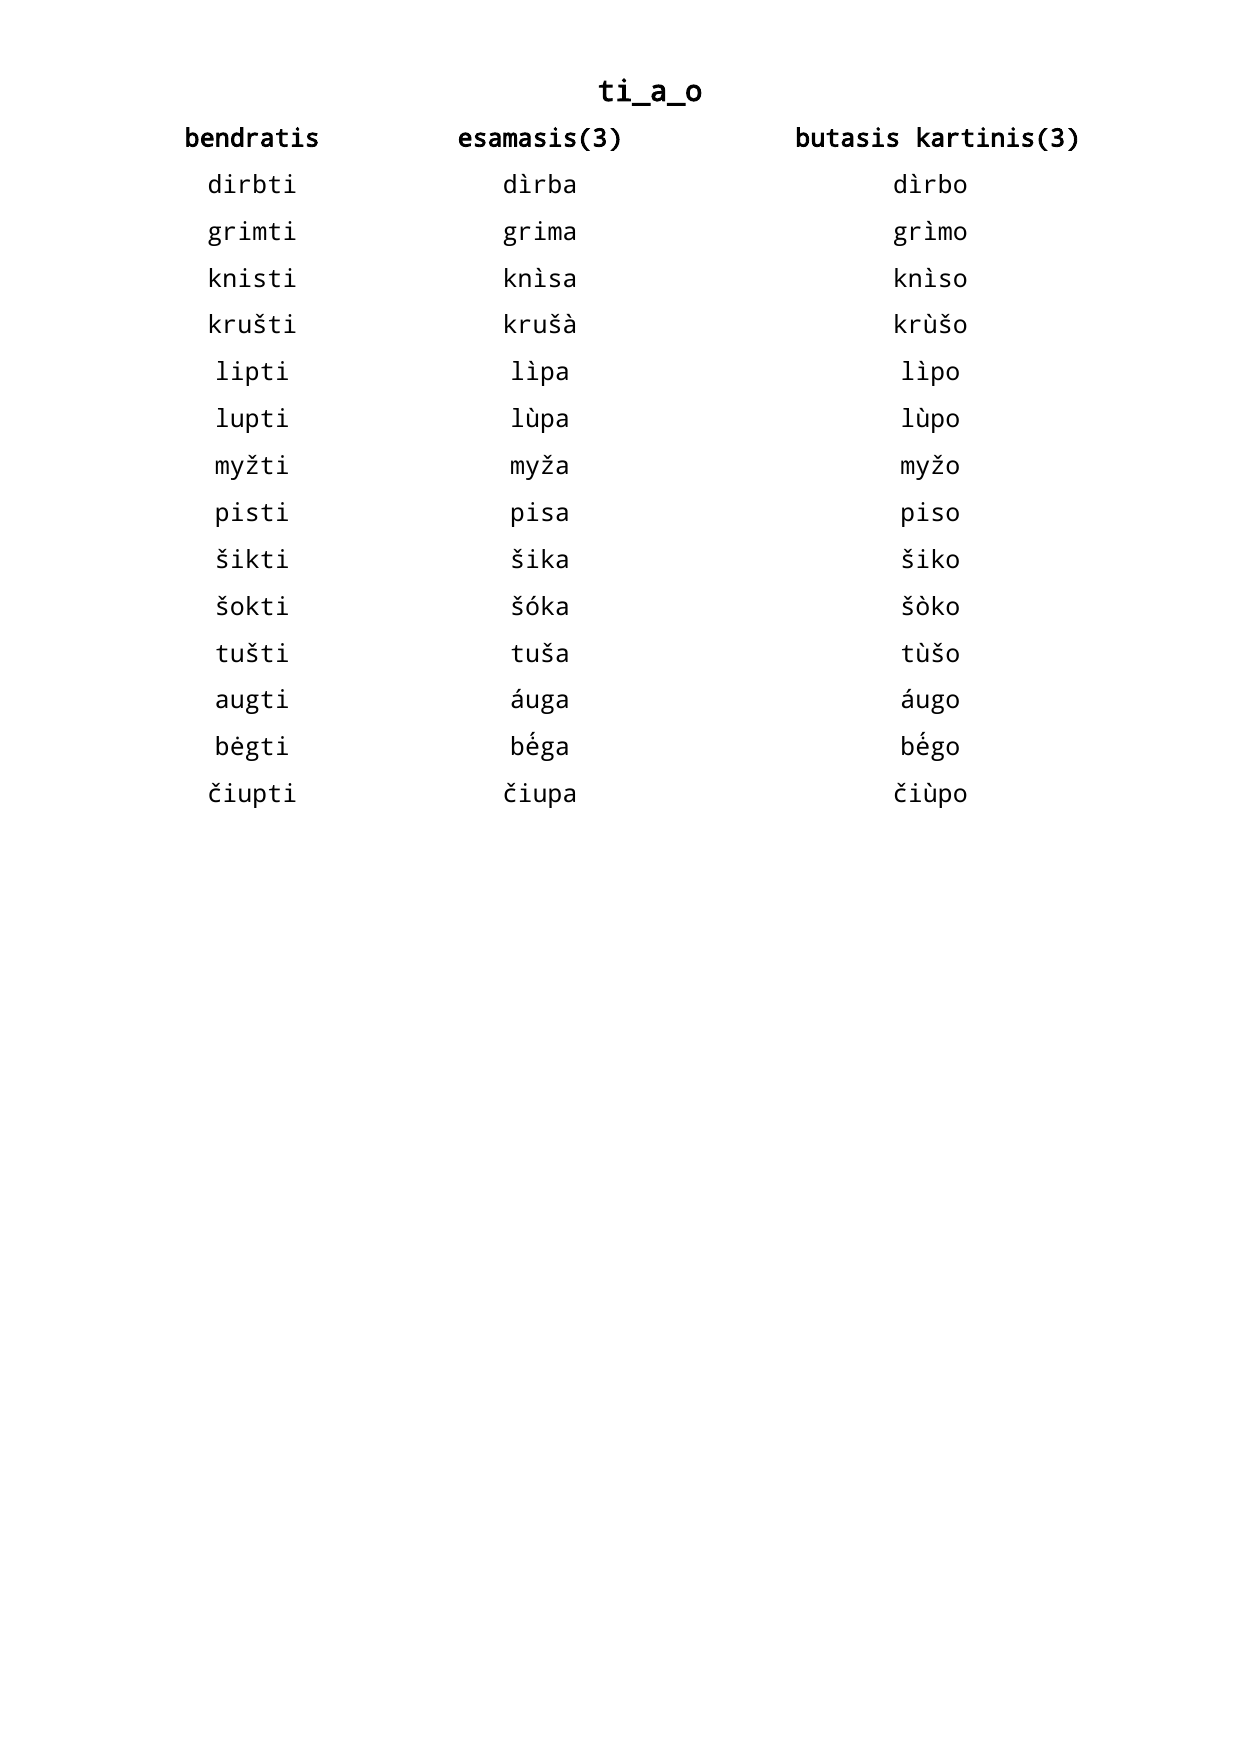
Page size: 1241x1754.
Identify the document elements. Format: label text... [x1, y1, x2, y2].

table_cell čiupa [386, 777, 694, 823]
table_cell bė́ga [386, 730, 694, 777]
table_cell grìmo [694, 214, 1181, 261]
table_cell myža [386, 449, 694, 495]
table_cell šòko [694, 589, 1181, 636]
table_cell bė́go [694, 730, 1181, 777]
table_cell tùšo [694, 636, 1181, 683]
table_cell tušti [118, 636, 386, 683]
table_cell pisti [118, 495, 386, 542]
table_cell lùpo [694, 402, 1181, 448]
table_cell čiupti [118, 777, 386, 823]
table_cell lìpo [694, 355, 1181, 402]
table_cell šikti [118, 542, 386, 589]
table_cell bėgti [118, 730, 386, 777]
table_cell dìrba [386, 167, 694, 214]
table_cell šika [386, 542, 694, 589]
table_cell šokti [118, 589, 386, 636]
table_cell dirbti [118, 167, 386, 214]
table_cell lùpa [386, 402, 694, 448]
table_cell krušti [118, 308, 386, 355]
table_cell krùšo [694, 308, 1181, 355]
table_cell áugo [694, 683, 1181, 730]
table_cell knisti [118, 261, 386, 308]
table_cell tuša [386, 636, 694, 683]
table_cell myžti [118, 449, 386, 495]
table_cell dìrbo [694, 167, 1181, 214]
table_cell lupti [118, 402, 386, 448]
table_cell šiko [694, 542, 1181, 589]
table_cell myžo [694, 449, 1181, 495]
table_cell lipti [118, 355, 386, 402]
table_cell grimti [118, 214, 386, 261]
table_cell knìso [694, 261, 1181, 308]
table_header esamasis(3) [386, 120, 694, 167]
table_cell grima [386, 214, 694, 261]
table_cell knìsa [386, 261, 694, 308]
table_cell šóka [386, 589, 694, 636]
table_cell pisa [386, 495, 694, 542]
table_header butasis kartinis(3) [694, 120, 1181, 167]
table_cell augti [118, 683, 386, 730]
table_cell lìpa [386, 355, 694, 402]
table_cell piso [694, 495, 1181, 542]
table_cell čiùpo [694, 777, 1181, 823]
table_cell áuga [386, 683, 694, 730]
table_cell krušà [386, 308, 694, 355]
subtitle ti_a_o [118, 74, 1181, 108]
table_header bendratis [118, 120, 386, 167]
